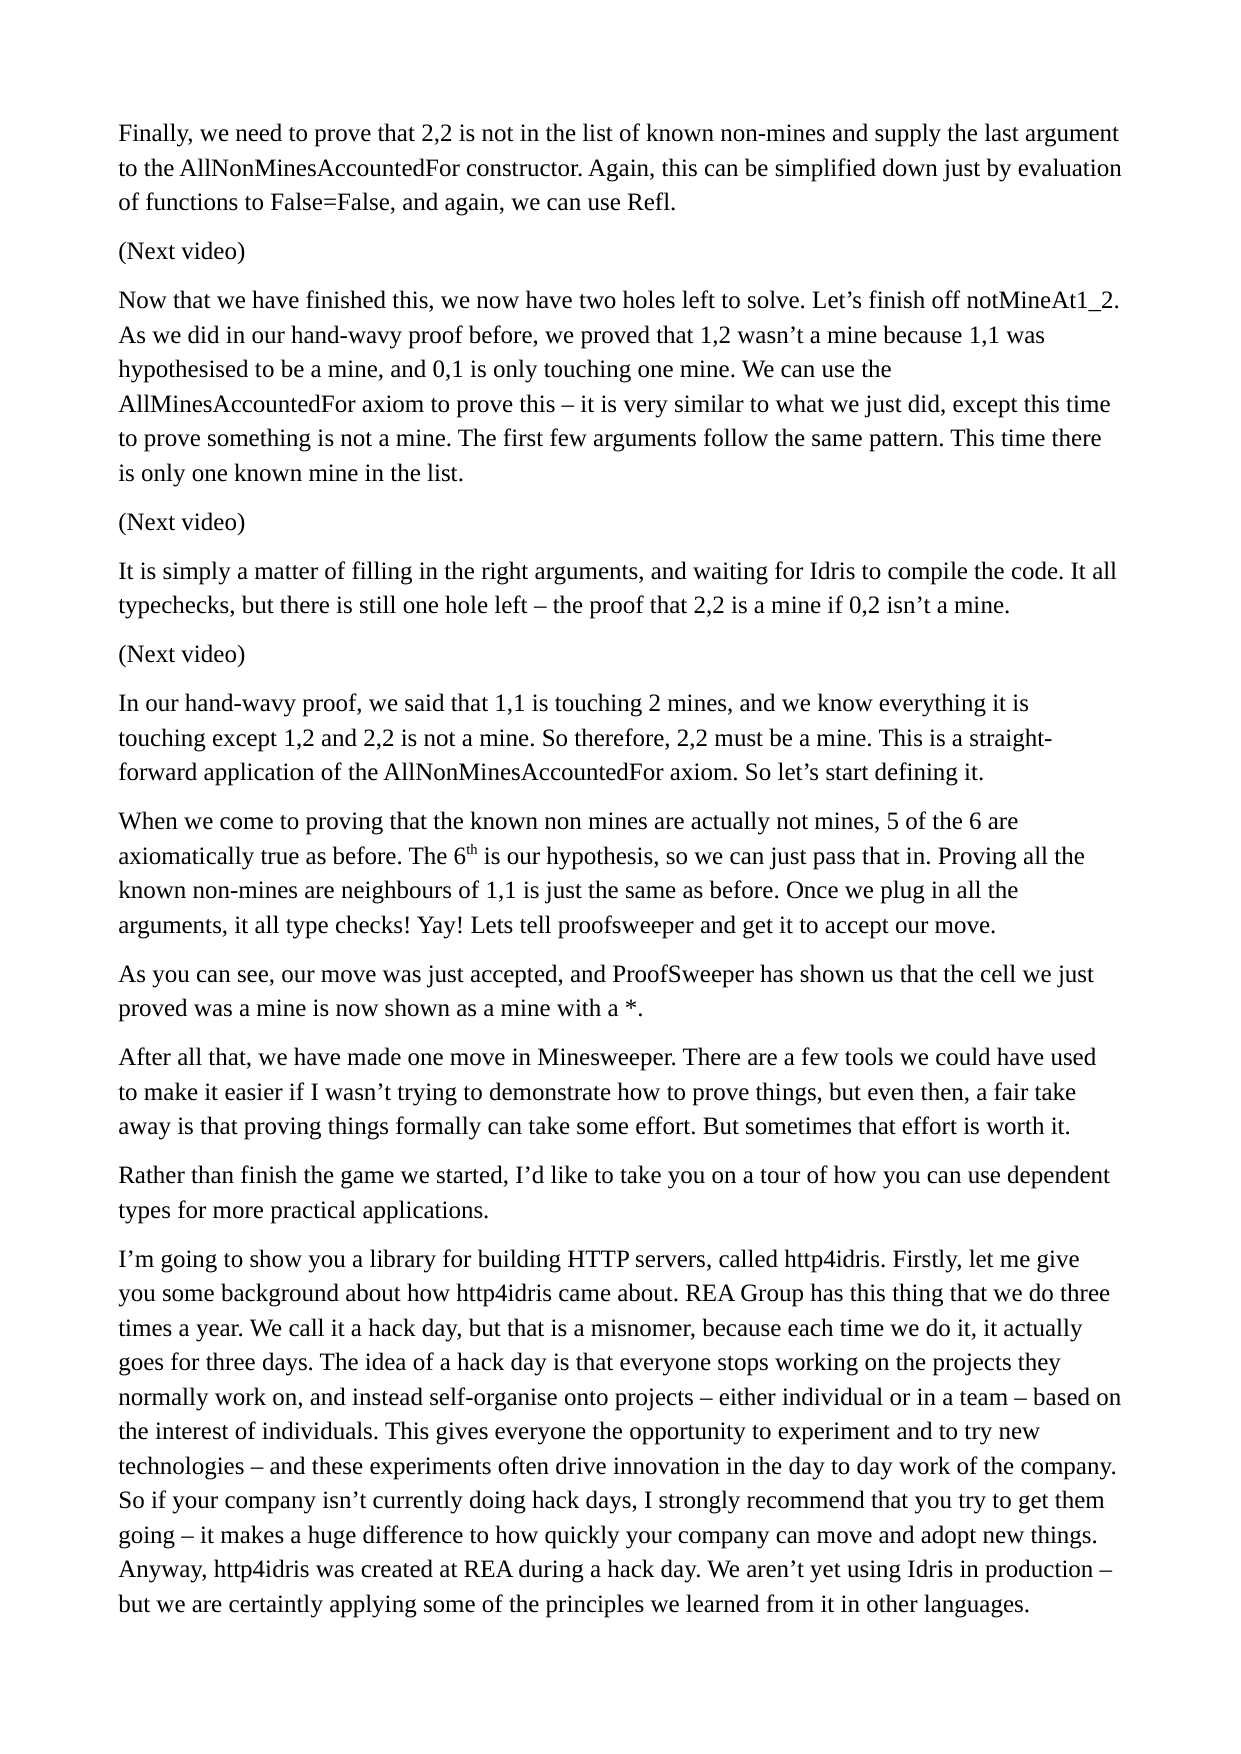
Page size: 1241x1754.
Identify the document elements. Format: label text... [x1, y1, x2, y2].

text Now that we have finished this, we now have two holes left to solve. Let’s finish off notMineAt1_2. As we did in our hand-wavy proof before, we proved that 1,2 wasn’t a mine because 1,1 was hypothesised to be a mine, and 0,1 is only touching one mine. We can use the AllMinesAccountedFor axiom to prove this – it is very similar to what we just did, except this time to prove something is not a mine. The first few arguments follow the same pattern. This time there is only one known mine in the list. [118, 285, 1122, 486]
text (Next video) [118, 507, 1122, 535]
text It is simply a matter of filling in the right arguments, and waiting for Idris to compile the code. It all typechecks, but there is still one hole left – the proof that 2,2 is a mine if 0,2 isn’t a mine. [118, 556, 1122, 619]
text When we come to proving that the known non mines are actually not mines, 5 of the 6 are axiomatically true as before. The 6th is our hypothesis, so we can just pass that in. Proving all the known non-mines are neighbours of 1,1 is just the same as before. Once we plug in all the arguments, it all type checks! Yay! Lets tell proofsweeper and get it to accept our move. [118, 806, 1122, 938]
text Finally, we need to prove that 2,2 is not in the list of known non-mines and supply the last argument to the AllNonMinesAccountedFor constructor. Again, this can be simplified down just by evaluation of functions to False=False, and again, we can use Refl. [118, 118, 1122, 216]
text After all that, we have made one move in Minesweeper. There are a few tools we could have used to make it easier if I wasn’t trying to demonstrate how to prove things, but even then, a fair take away is that proving things formally can take some effort. But sometimes that effort is worth it. [118, 1042, 1122, 1140]
text (Next video) [118, 236, 1122, 265]
text (Next video) [118, 639, 1122, 668]
text As you can see, our move was just accepted, and ProofSweeper has shown us that the cell we just proved was a mine is now shown as a mine with a *. [118, 959, 1122, 1022]
text I’m going to show you a library for building HTTP servers, called http4idris. Firstly, let me give you some background about how http4idris came about. REA Group has this thing that we do three times a year. We call it a hack day, but that is a misnomer, because each time we do it, it actually goes for three days. The idea of a hack day is that everyone stops working on the projects they normally work on, and instead self-organise onto projects – either individual or in a team – based on the interest of individuals. This gives everyone the opportunity to experiment and to try new technologies – and these experiments often drive innovation in the day to day work of the company. So if your company isn’t currently doing hack days, I strongly recommend that you try to get them going – it makes a huge difference to how quickly your company can move and adopt new things. Anyway, http4idris was created at REA during a hack day. We aren’t yet using Idris in production – but we are certaintly applying some of the principles we learned from it in other languages. [118, 1244, 1122, 1617]
text Rather than finish the game we started, I’d like to take you on a tour of how you can use dependent types for more practical applications. [118, 1160, 1122, 1224]
text In our hand-wavy proof, we said that 1,1 is touching 2 mines, and we know everything it is touching except 1,2 and 2,2 is not a mine. So therefore, 2,2 must be a mine. This is a straight-forward application of the AllNonMinesAccountedFor axiom. So let’s start defining it. [118, 688, 1122, 786]
